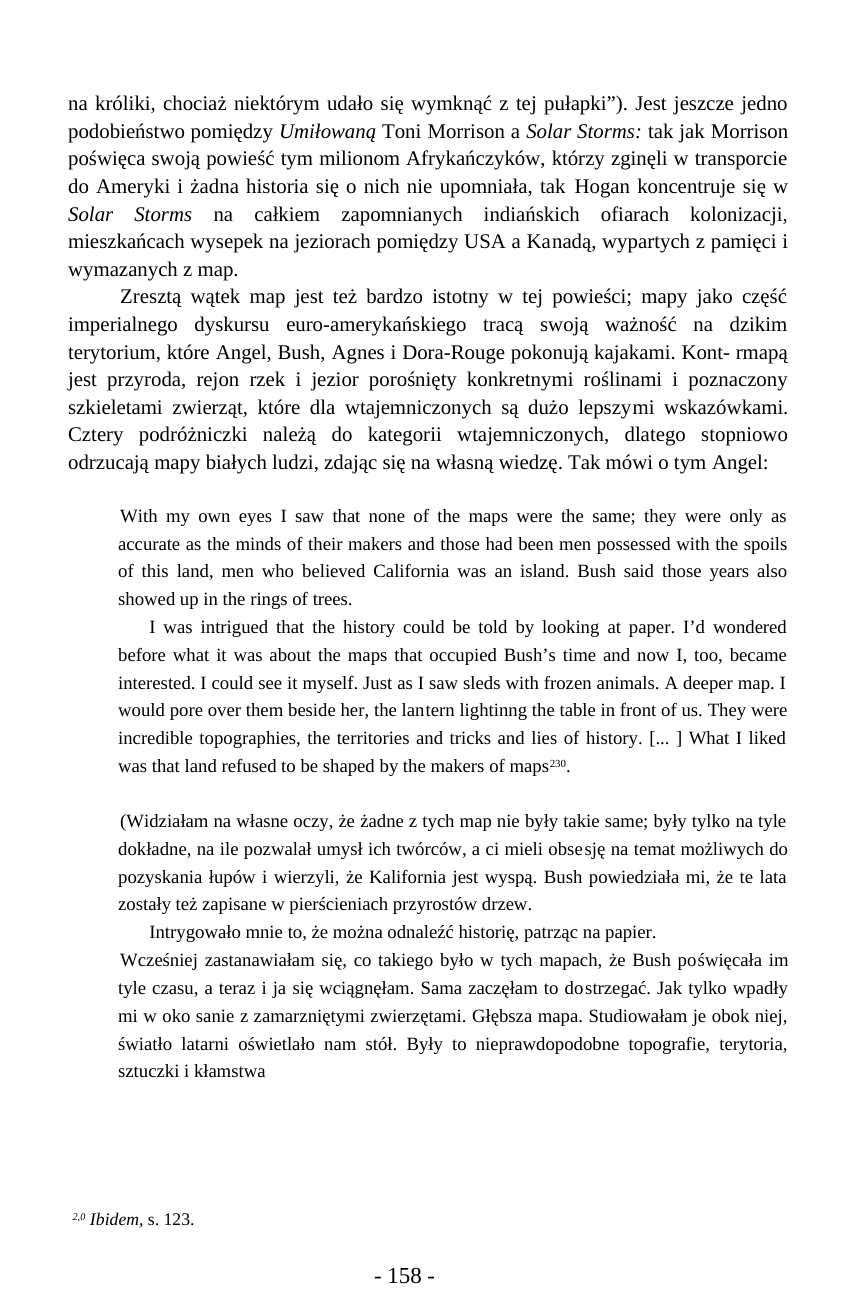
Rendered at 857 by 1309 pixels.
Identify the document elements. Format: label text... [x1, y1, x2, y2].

text na króliki, chociaż niektórym udało się wymknąć z tej pułapki”). Jest jeszcze jedno podobieństwo pomiędzy Umiłowaną Toni Morrison a Solar Storms: tak jak Morrison poświęca swoją powieść tym milionom Afrykańczyków, którzy zginęli w transporcie do Ameryki i żadna historia się o nich nie upomniała, tak Hogan koncentruje się w Solar Storms na całkiem zapomnianych indiańskich ofiarach kolonizacji, mieszkańcach wysepek na jeziorach pomiędzy USA a Ka­nadą, wypartych z pamięci i wymazanych z map. [68, 91, 788, 281]
text I was intrigued that the history could be told by looking at paper. I’d wondered before what it was about the maps that occupied Bush’s time and now I, too, became interested. I could see it myself. Just as I saw sleds with frozen animals. A deeper map. I would pore over them beside her, the lan­tern lightinng the table in front of us. They were incredible topographies, the territories and tricks and lies of history. [... ] What I liked was that land refused to be shaped by the makers of maps230. [118, 616, 788, 777]
text Intrygowało mnie to, że można odnaleźć historię, patrząc na papier. [68, 921, 788, 943]
text (Widziałam na własne oczy, że żadne z tych map nie były takie same; były tylko na tyle dokładne, na ile pozwalał umysł ich twórców, a ci mieli obse­sję na temat możliwych do pozyskania łupów i wierzyli, że Kalifornia jest wyspą. Bush powiedziała mi, że te lata zostały też zapisane w pierścieniach przyrostów drzew. [118, 810, 788, 915]
text Wcześniej zastanawiałam się, co takiego było w tych mapach, że Bush po­święcała im tyle czasu, a teraz i ja się wciągnęłam. Sama zaczęłam to do­strzegać. Jak tylko wpadły mi w oko sanie z zamarzniętymi zwierzętami. Głębsza mapa. Studiowałam je obok niej, światło latarni oświetlało nam stół. Były to nieprawdopodobne topografie, terytoria, sztuczki i kłamstwa [118, 949, 788, 1082]
text With my own eyes I saw that none of the maps were the same; they were only as accurate as the minds of their makers and those had been men possessed with the spoils of this land, men who believed California was an island. Bush said those years also showed up in the rings of trees. [118, 505, 788, 610]
text Zresztą wątek map jest też bardzo istotny w tej powieści; mapy jako część imperialnego dyskursu euro-amerykańskiego tracą swoją ważność na dzikim terytorium, które Angel, Bush, Agnes i Dora-Rouge pokonują kajakami. Kont- rmapą jest przyroda, rejon rzek i jezior porośnięty konkretnymi roślinami i poznaczony szkieletami zwierząt, które dla wtajemniczonych są dużo lepszy­mi wskazówkami. Cztery podróżniczki należą do kategorii wtajemniczonych, dlatego stopniowo odrzucają mapy białych ludzi, zdając się na własną wiedzę. Tak mówi o tym Angel: [68, 284, 788, 474]
text - 158 - [374, 1262, 484, 1288]
text 2,0 Ibidem, s. 123. [72, 1209, 219, 1229]
